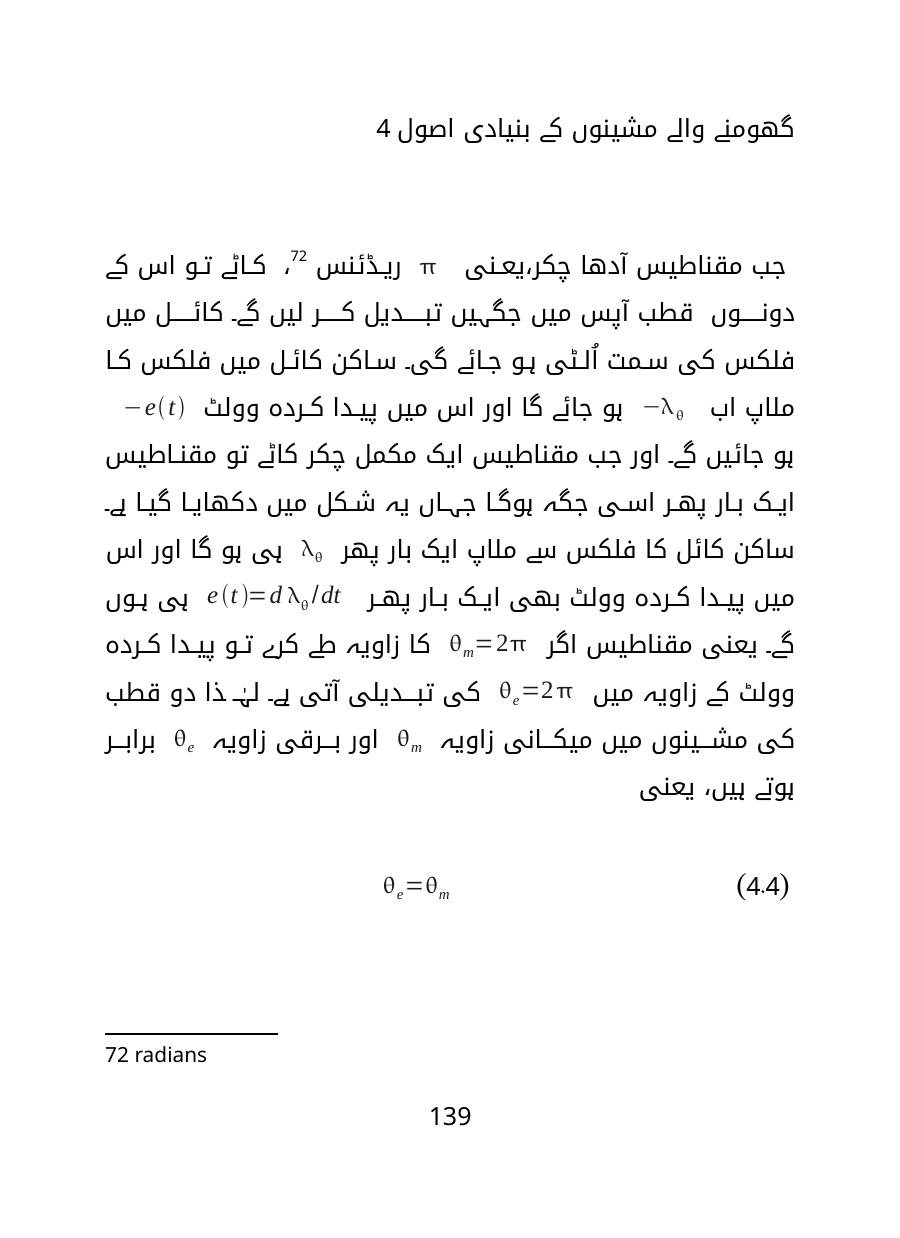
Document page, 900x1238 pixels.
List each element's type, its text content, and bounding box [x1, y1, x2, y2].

table_header (4.4) [718, 858, 795, 929]
text radians [105, 1040, 795, 1068]
table_header [105, 858, 718, 929]
text جب مقناطیس آدھا چکر،یعنی ریڈئنس ، کاٹے تو اس کے دونوں قطب آپس میں جگہیں تبدیل کر لیں گے۔ کائل میں فلکس کی سمت اُلٹی ہو جائے گی۔ ساکن کائل میں فلکس کا ملاپ اب ہو جائے گا اور اس میں پیدا کردہ وولٹہو جائیں گے۔ اور جب مقناطیس ایک مکمل چکر کاٹے تو مقناطیس ایک بار پھر اسی جگہ ہوگا جہاں یہ شکل میں دکھایا گیا ہے۔ ساکن کائل کا فلکس سے ملاپ ایک بار پھرہی ہو گا اور اس میں پیدا کردہ وولٹ بھی ایک بار پھر ہی ہوں گے۔ یعنی مقناطیس اگرکا زاویہ طے کرے تو پیدا کردہ وولٹ کے زاویہ میںکی تبدیلی آتی ہے۔ لہٰذا دو قطب کی مشینوں میں میکانی زاویہاور برقی زاویہبرابر ہوتے ہیں، یعنی [105, 242, 795, 811]
